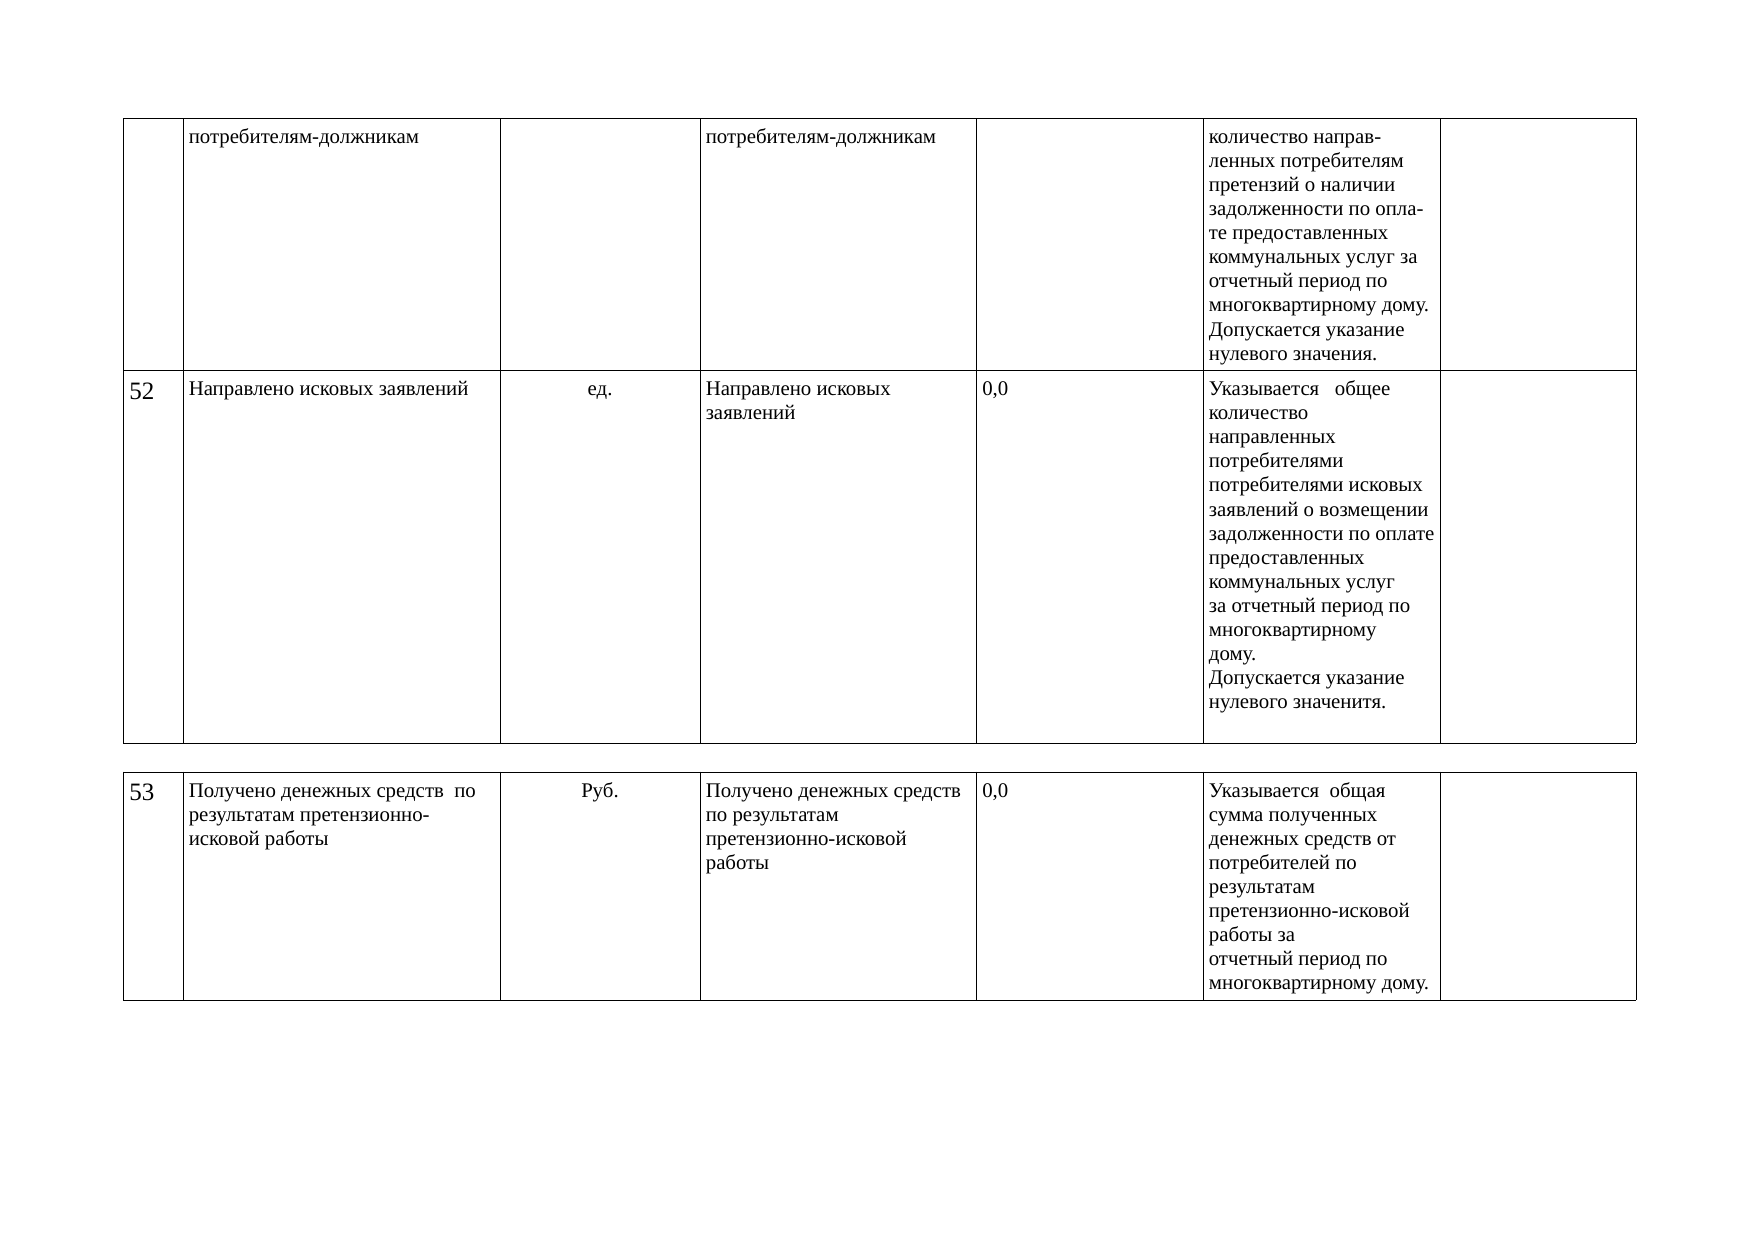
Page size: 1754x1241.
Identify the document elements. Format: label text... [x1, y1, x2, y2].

table_cell 52 [124, 371, 183, 743]
table_header количество направ- ленных потребителям претензий о наличии задолженности по опла- те предоставленных коммунальных услуг за отчетный период по многоквартирному дому. Допускается указание нулевого значения. [1204, 119, 1440, 370]
table_cell Направлено исковых заявлений [184, 371, 500, 743]
table_header Указывается общая сумма полученных денежных средств от потребителей по результатам претензионно-исковой работы за отчетный период по многоквартирному дому. [1204, 773, 1440, 1000]
table_cell [1441, 371, 1636, 743]
table_header Получено денежных средств по результатам претензионно-исковой работы [701, 773, 976, 1000]
table_header [124, 119, 183, 370]
table_header потребителям-должникам [701, 119, 976, 370]
table_header [1441, 119, 1636, 370]
table_header Руб. [501, 773, 700, 1000]
table_header [977, 119, 1203, 370]
table_cell Указывается общее количество направленных потребителями потребителями исковых заявлений о возмещении задолженности по оплате предоставленных коммунальных услуг за отчетный период по многоквартирному дому. Допускается указание нулевого значенитя. [1204, 371, 1440, 743]
table_header 53 [124, 773, 183, 1000]
table_header Получено денежных средств по результатам претензионно- исковой работы [184, 773, 500, 1000]
table_cell 0,0 [977, 371, 1203, 743]
table_header 0,0 [977, 773, 1203, 1000]
table_header [1441, 773, 1636, 1000]
table_header [501, 119, 700, 370]
table_header потребителям-должникам [184, 119, 500, 370]
table_cell Направлено исковых заявлений [701, 371, 976, 743]
table_cell ед. [501, 371, 700, 743]
